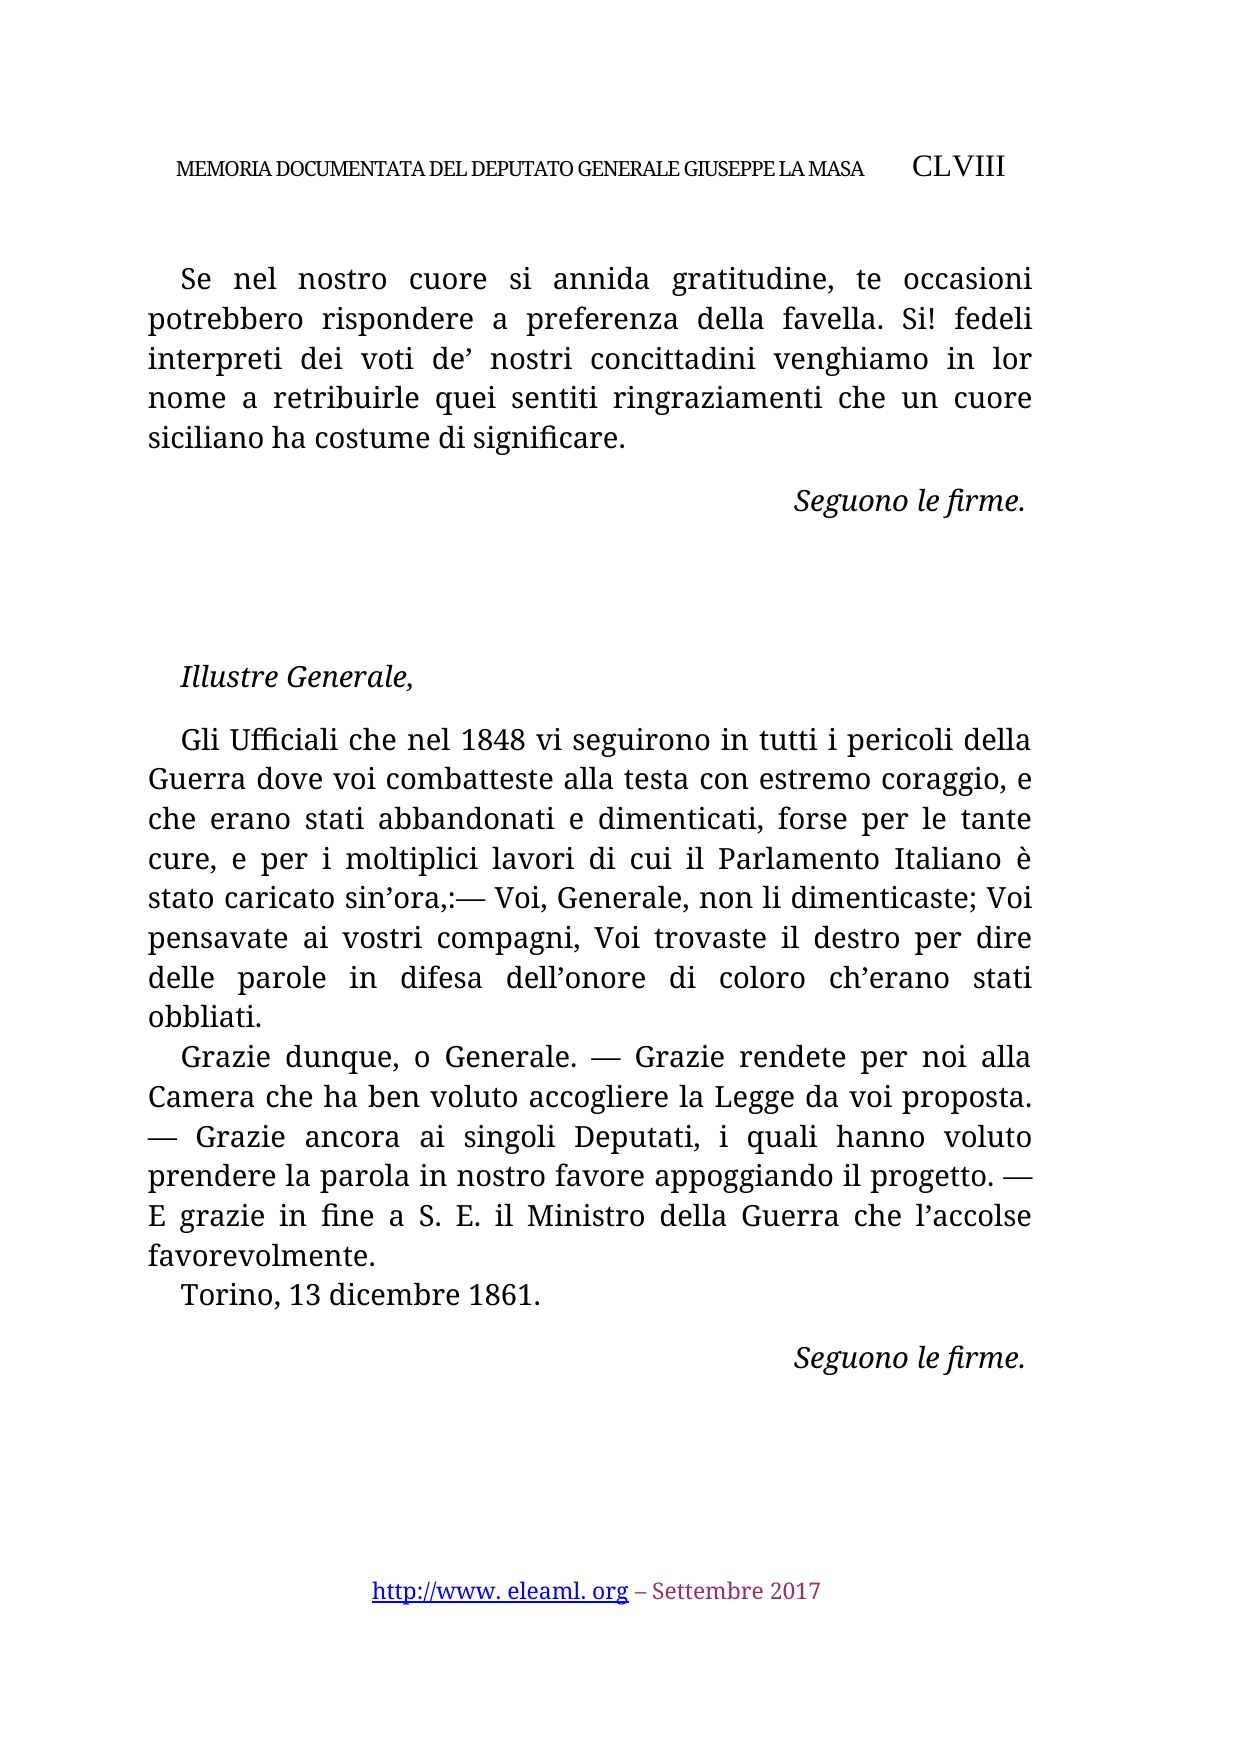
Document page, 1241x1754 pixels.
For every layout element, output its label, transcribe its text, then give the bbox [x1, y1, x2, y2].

text Torino, 13 dicembre 1861. [148, 1274, 1033, 1314]
text Grazie dunque, o Generale. — Grazie rendete per noi alla Camera che ha ben voluto accogliere la Legge da voi proposta. — Grazie ancora ai singoli Deputati, i quali hanno voluto prendere la parola in nostro favore appoggiando il progetto. — E grazie in fine a S. E. il Ministro della Guerra che l’accolse favorevolmente. [148, 1036, 1033, 1274]
text Illustre Generale, [148, 656, 1033, 696]
text Seguono le firme. [148, 480, 1033, 519]
text Gli Ufficiali che nel 1848 vi seguirono in tutti i pericoli della Guerra dove voi combatteste alla testa con estremo coraggio, e che erano stati abbandonati e dimenticati, forse per le tante cure, e per i moltiplici lavori di cui il Parlamento Italiano è stato caricato sin’ora,:— Voi, Generale, non li dimenticaste; Voi pensavate ai vostri compagni, Voi trovaste il destro per dire delle parole in difesa dell’onore di coloro ch’erano stati obbliati. [148, 719, 1033, 1036]
text Seguono le firme. [148, 1337, 1033, 1377]
text Se nel nostro cuore si annida gratitudine, te occasioni potrebbero rispondere a preferenza della favella. Si! fedeli interpreti dei voti de’ nostri concittadini venghiamo in lor nome a retribuirle quei sentiti ringraziamenti che un cuore siciliano ha costume di significare. [148, 259, 1033, 457]
